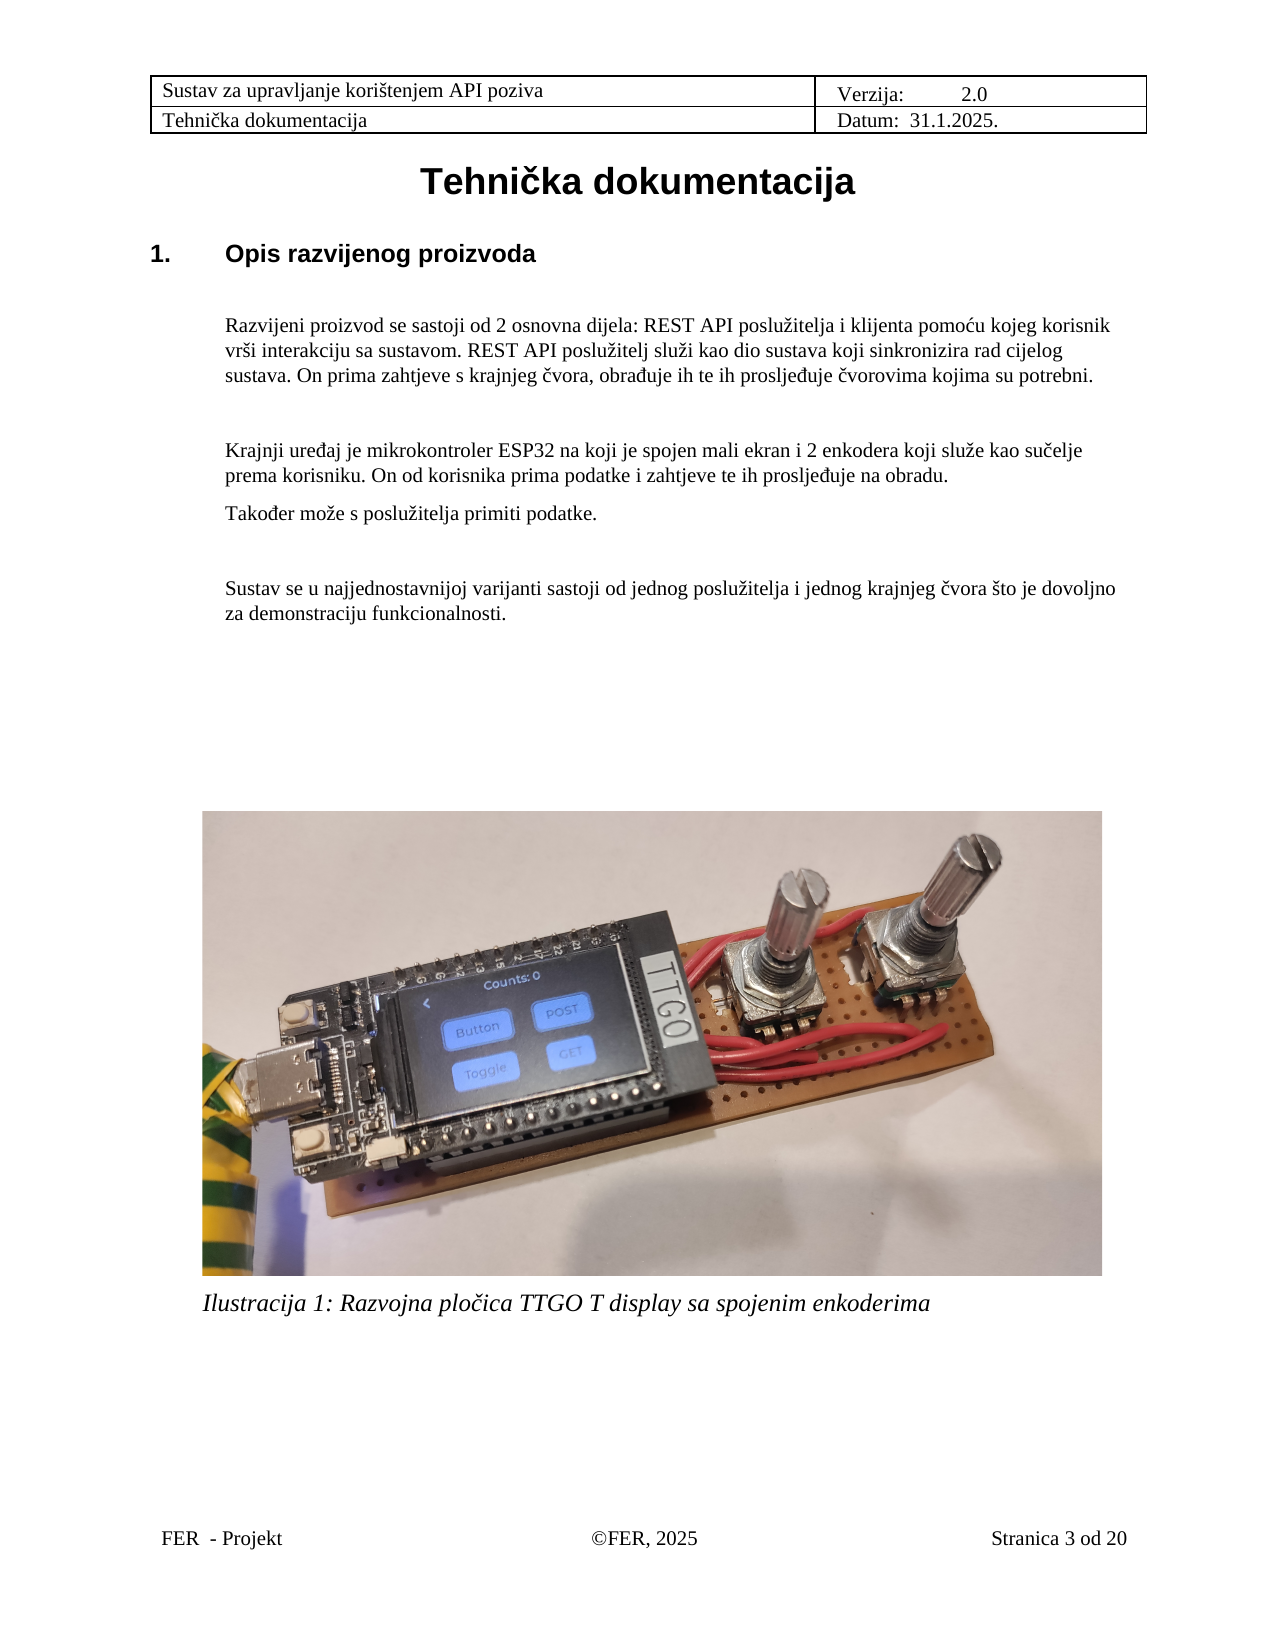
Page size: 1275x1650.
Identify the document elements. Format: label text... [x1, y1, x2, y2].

text Razvijeni proizvod se sastoji od 2 osnovna dijela: REST API poslužitelja i klijenta pomoću kojeg korisnik vrši interakciju sa sustavom. REST API poslužitelj služi kao dio sustava koji sinkronizira rad cijelog sustava. On prima zahtjeve s krajnjeg čvora, obrađuje ih te ih prosljeđuje čvorovima kojima su potrebni. [225, 312, 1125, 387]
text Ilustracija 1: Razvojna pločica TTGO T display sa spojenim enkoderima [202, 1006, 1102, 1317]
subtitle Opis razvijenog proizvoda [150, 239, 1125, 268]
text [202, 798, 1102, 811]
text Sustav se u najjednostavnijoj varijanti sastoji od jednog poslužitelja i jednog krajnjeg čvora što je dovoljno za demonstraciju funkcionalnosti. [225, 574, 1125, 624]
text Krajnji uređaj je mikrokontroler ESP32 na koji je spojen mali ekran i 2 enkodera koji služe kao sučelje prema korisniku. On od korisnika prima podatke i zahtjeve te ih prosljeđuje na obradu. [225, 437, 1125, 487]
picture [202, 811, 1103, 1006]
text Također može s poslužitelja primiti podatke. [225, 499, 1125, 524]
title Tehnička dokumentacija [150, 159, 1125, 202]
